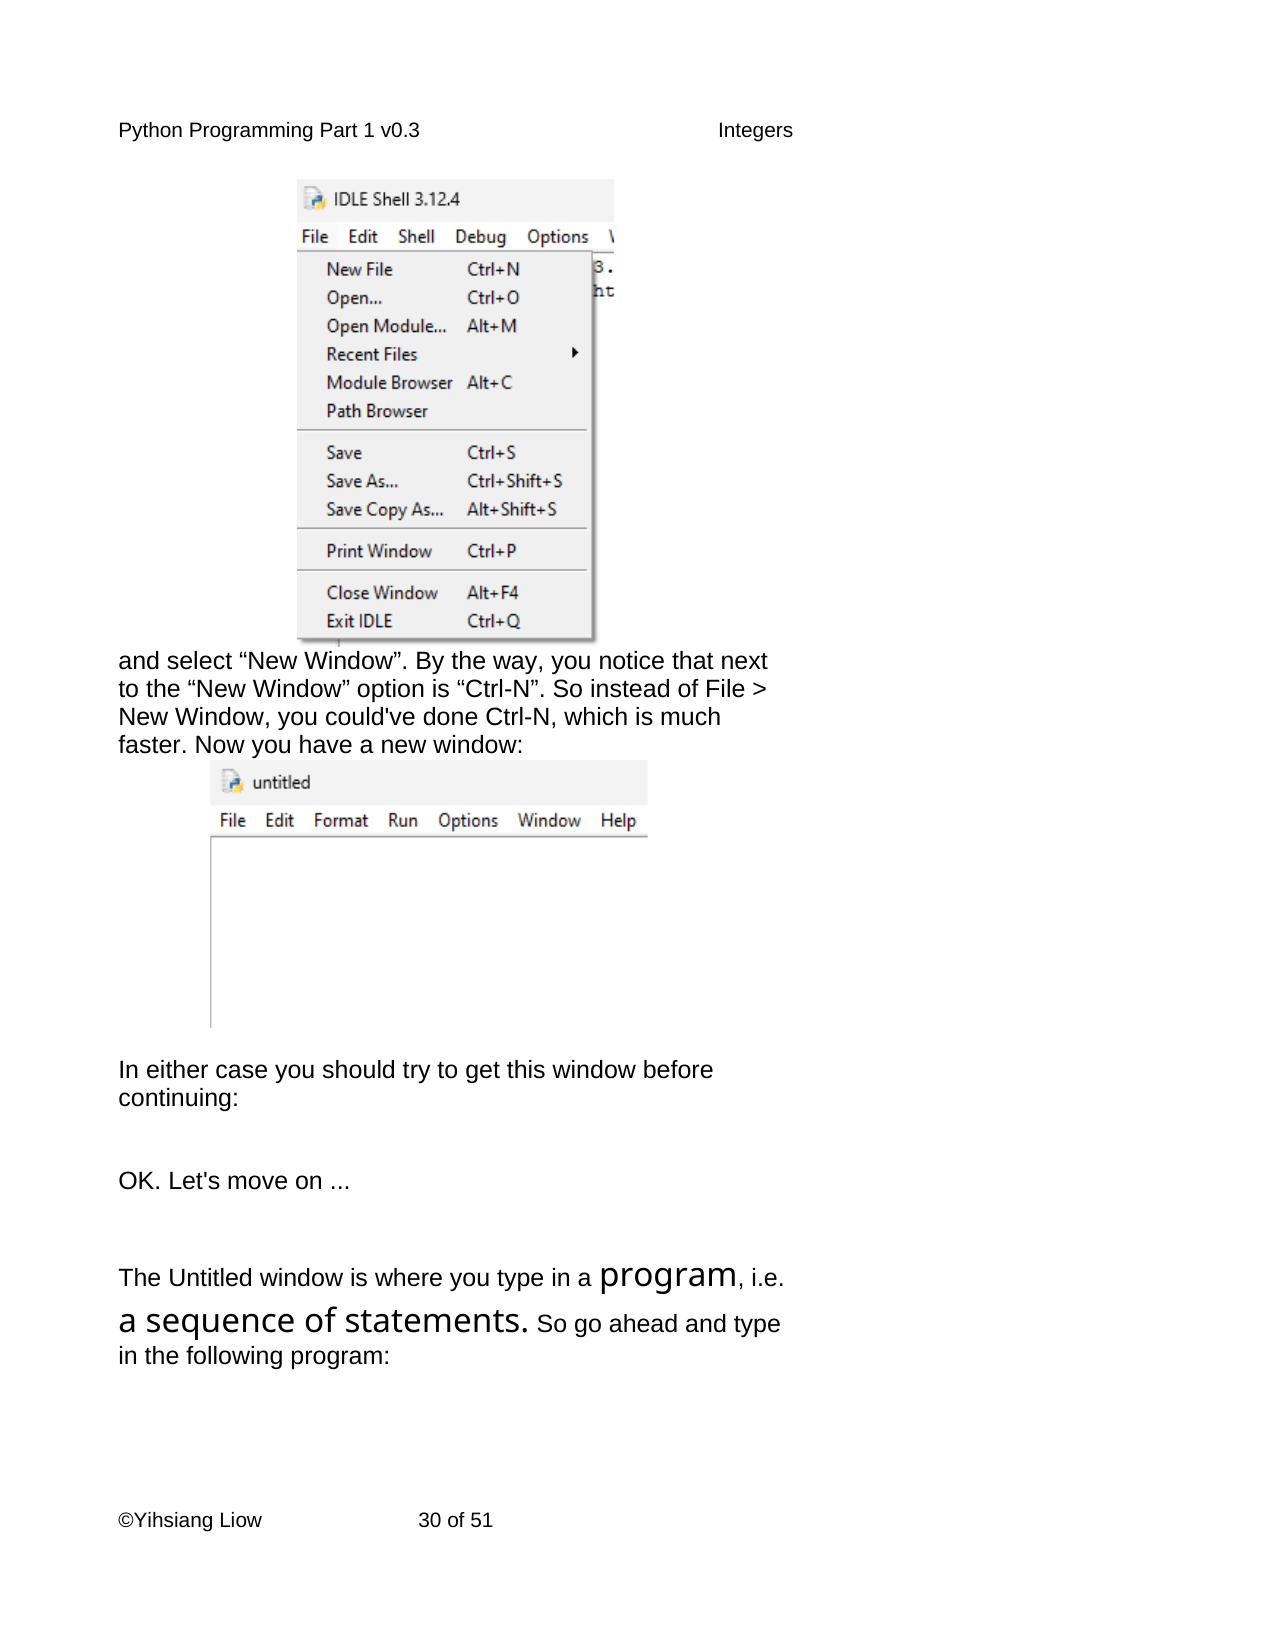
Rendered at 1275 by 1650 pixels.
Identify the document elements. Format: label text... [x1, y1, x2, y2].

text OK. Let's move on ... [118, 1167, 793, 1195]
picture [297, 179, 615, 647]
text and select “New Window”. By the way, you notice that next to the “New Window” option is “Ctrl-N”. So instead of File > New Window, you could've done Ctrl-N, which is much faster. Now you have a new window: [118, 171, 793, 758]
text The Untitled window is where you type in a program, i.e. a sequence of statements. So go ahead and type in the following program: [118, 1251, 793, 1370]
picture [210, 760, 648, 1028]
text In either case you should try to get this window before continuing: [118, 1056, 793, 1111]
